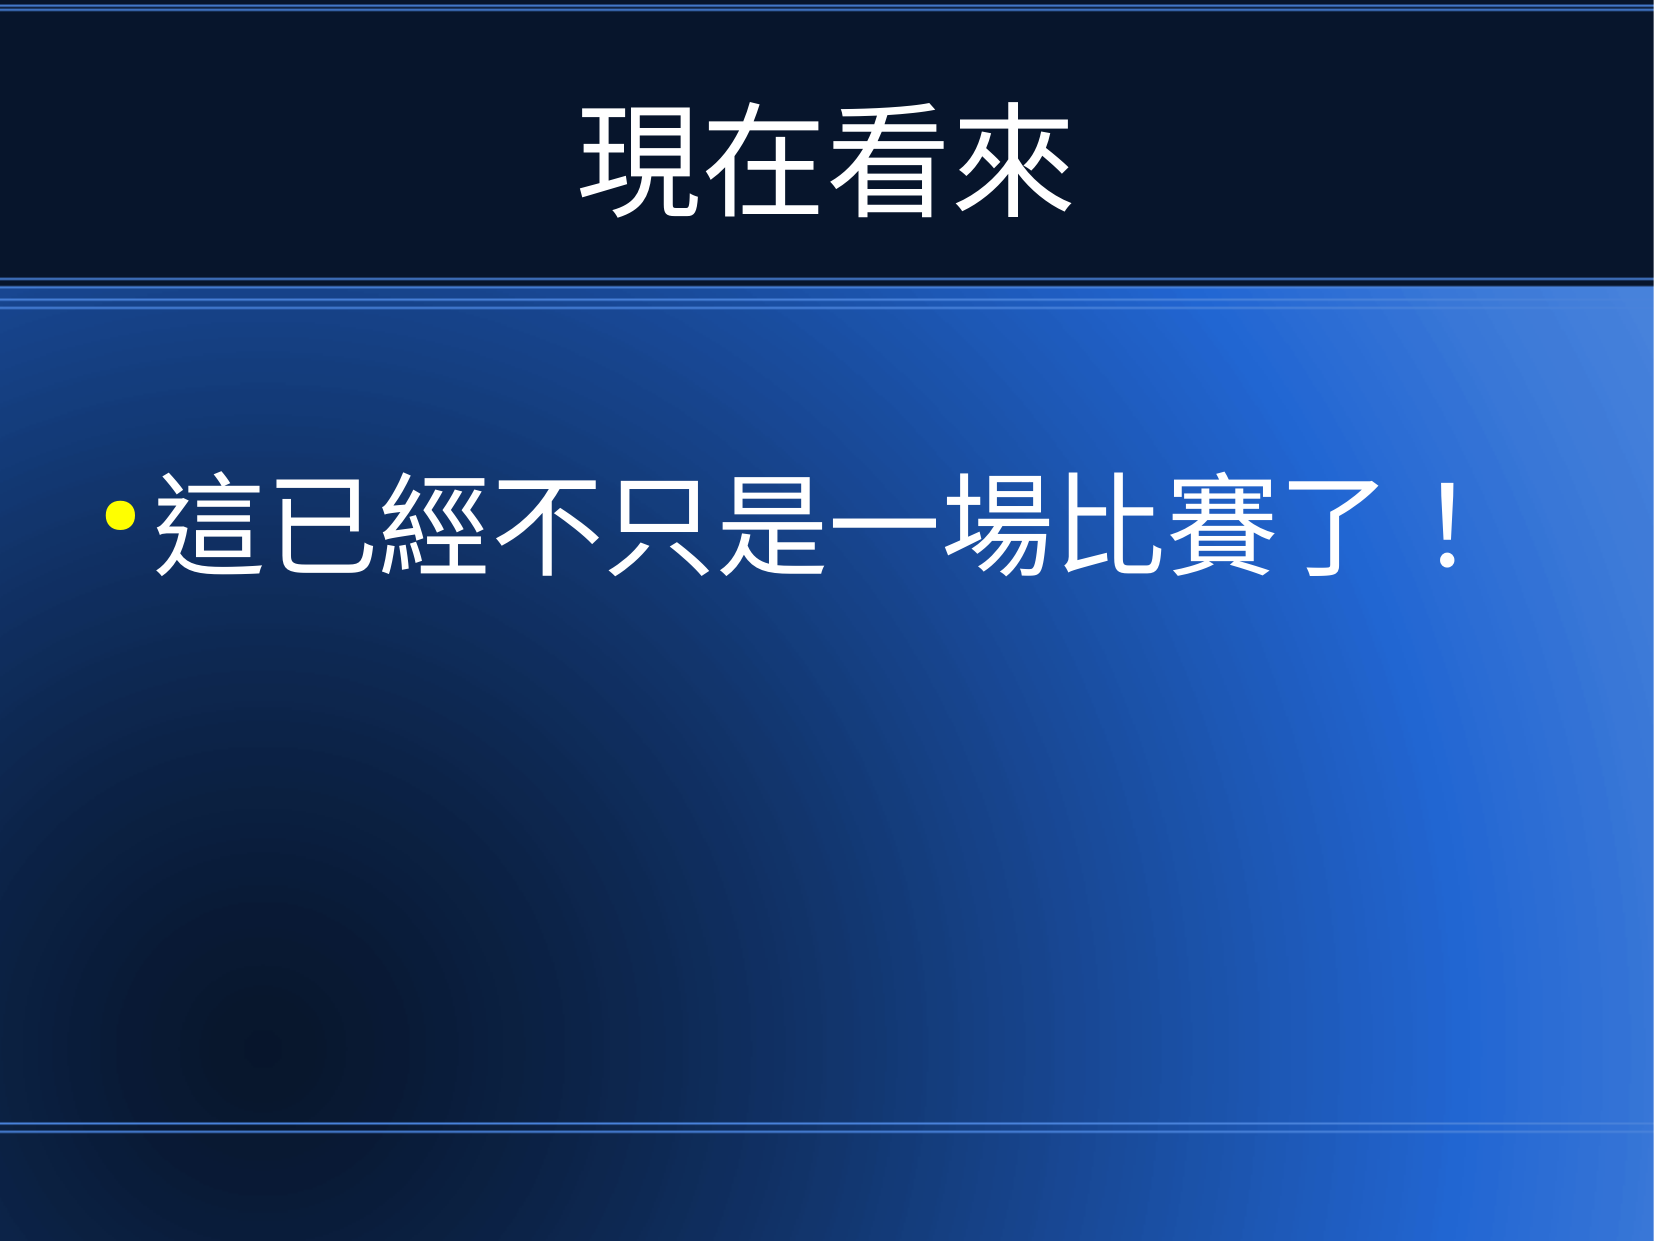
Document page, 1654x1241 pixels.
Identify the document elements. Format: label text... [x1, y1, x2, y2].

picture [0, 0, 1654, 1241]
list 這已經不只是一場比賽了！ [82, 355, 1571, 1241]
title 現在看來 [82, 49, 1571, 257]
